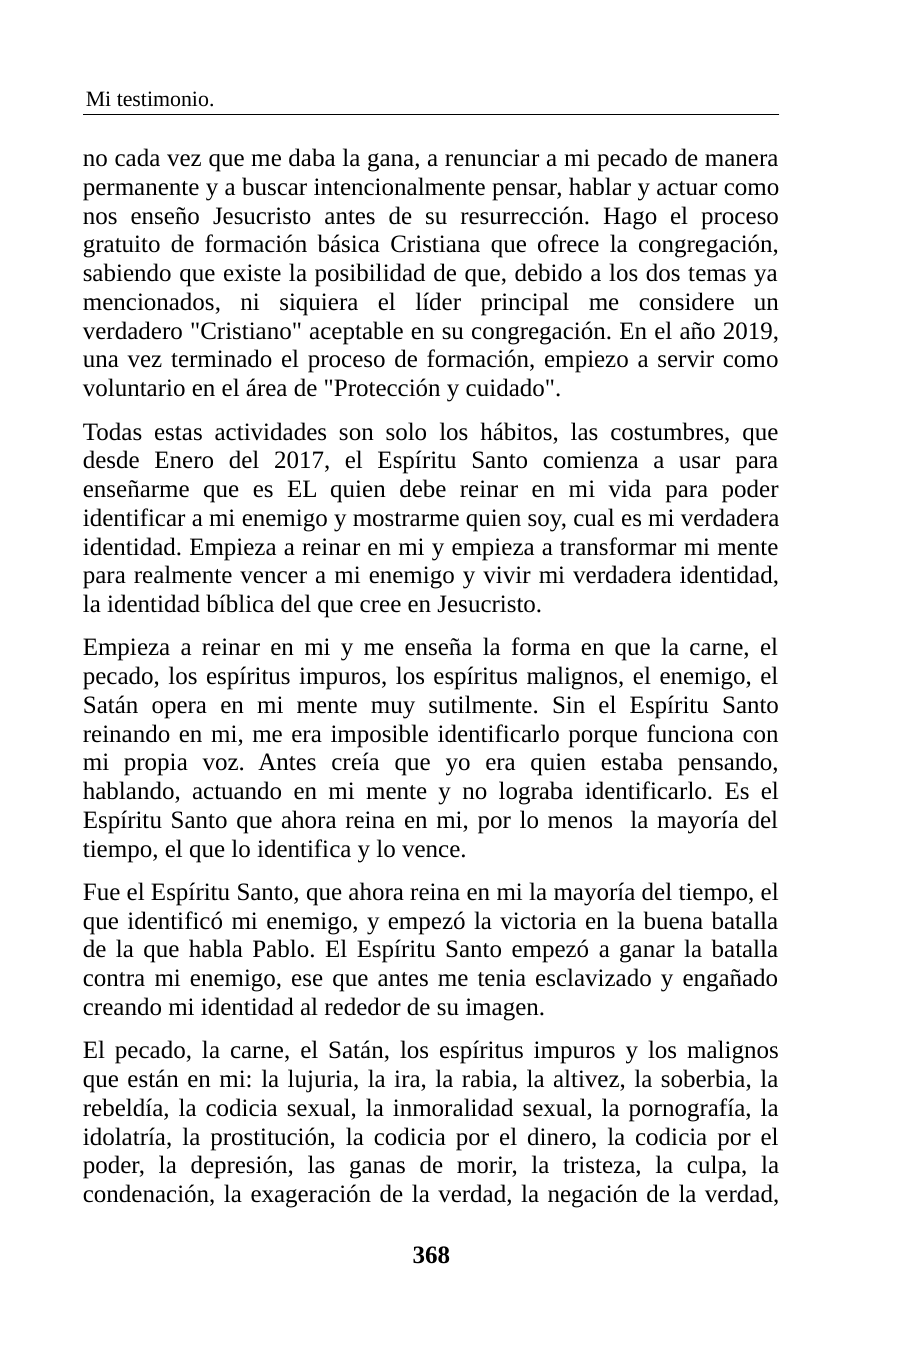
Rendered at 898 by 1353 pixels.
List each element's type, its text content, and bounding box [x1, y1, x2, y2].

text no cada vez que me daba la gana, a renunciar a mi pecado de manera permanente y a buscar intencionalmente pensar, hablar y actuar como nos enseño Jesucristo antes de su resurrección. Hago el proceso gratuito de formación básica Cristiana que ofrece la congregación, sabiendo que existe la posibilidad de que, debido a los dos temas ya mencionados, ni siquiera el líder principal me considere un verdadero "Cristiano" aceptable en su congregación. En el año 2019, una vez terminado el proceso de formación, empiezo a servir como voluntario en el área de "Protección y cuidado". [83, 143, 779, 402]
text Todas estas actividades son solo los hábitos, las costumbres, que desde Enero del 2017, el Espíritu Santo comienza a usar para enseñarme que es EL quien debe reinar en mi vida para poder identificar a mi enemigo y mostrarme quien soy, cual es mi verdadera identidad. Empieza a reinar en mi y empieza a transformar mi mente para realmente vencer a mi enemigo y vivir mi verdadera identidad, la identidad bíblica del que cree en Jesucristo. [83, 417, 779, 618]
text Fue el Espíritu Santo, que ahora reina en mi la mayoría del tiempo, el que identificó mi enemigo, y empezó la victoria en la buena batalla de la que habla Pablo. El Espíritu Santo empezó a ganar la batalla contra mi enemigo, ese que antes me tenia esclavizado y engañado creando mi identidad al rededor de su imagen. [83, 877, 779, 1021]
text Empieza a reinar en mi y me enseña la forma en que la carne, el pecado, los espíritus impuros, los espíritus malignos, el enemigo, el Satán opera en mi mente muy sutilmente. Sin el Espíritu Santo reinando en mi, me era imposible identificarlo porque funciona con mi propia voz. Antes creía que yo era quien estaba pensando, hablando, actuando en mi mente y no lograba identificarlo. Es el Espíritu Santo que ahora reina en mi, por lo menos la mayoría del tiempo, el que lo identifica y lo vence. [83, 632, 779, 862]
text El pecado, la carne, el Satán, los espíritus impuros y los malignos que están en mi: la lujuria, la ira, la rabia, la altivez, la soberbia, la rebeldía, la codicia sexual, la inmoralidad sexual, la pornografía, la idolatría, la prostitución, la codicia por el dinero, la codicia por el poder, la depresión, las ganas de morir, la tristeza, la culpa, la condenación, la exageración de la verdad, la negación de la verdad, [83, 1035, 779, 1208]
